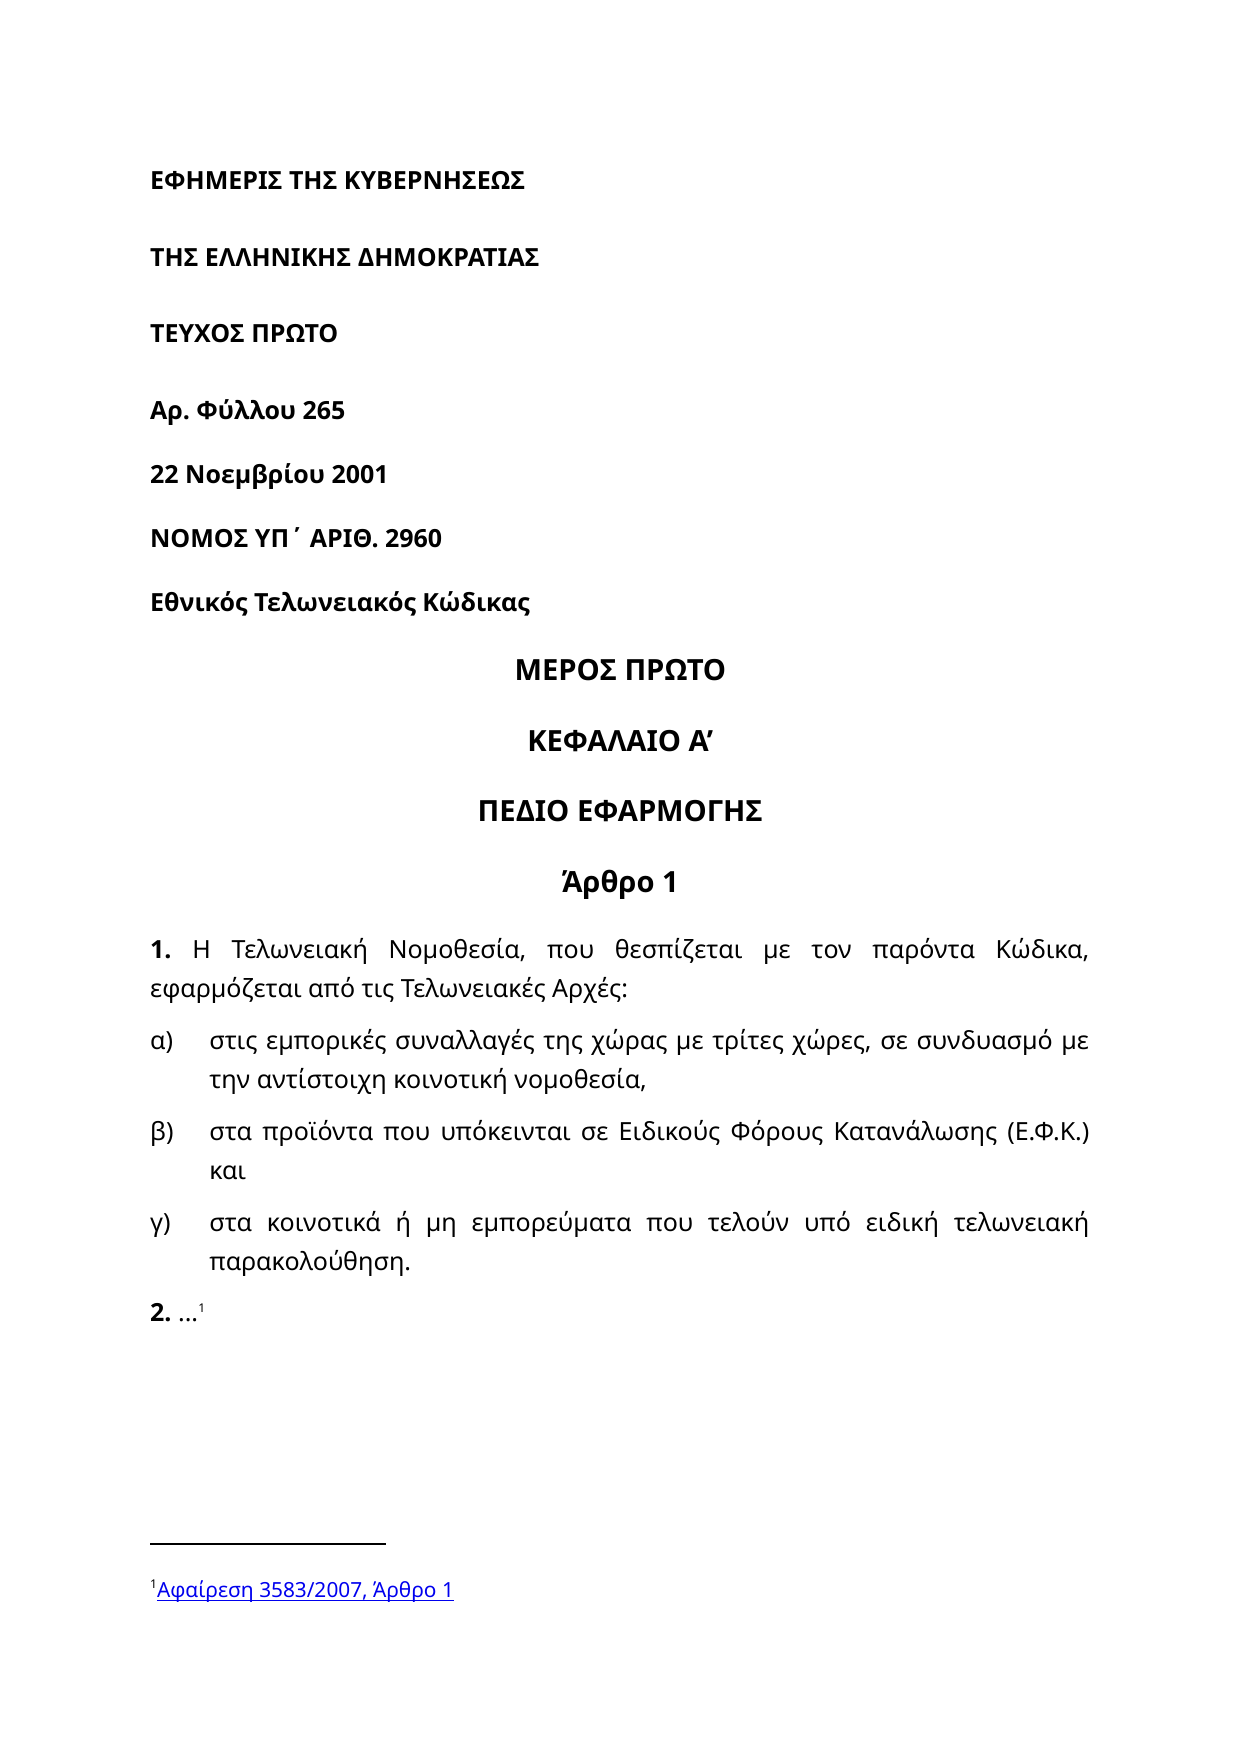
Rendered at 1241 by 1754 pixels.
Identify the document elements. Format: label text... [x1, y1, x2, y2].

list α) στις εμπορικές συναλλαγές της χώρας με τρίτες χώρες, σε συνδυασμό με την αντίστοιχη κοινοτική νομοθεσία, [150, 1022, 1090, 1096]
text ΝΟΜΟΣ ΥΠ΄ ΑΡΙΘ. 2960 [150, 521, 1090, 555]
list β) στα προϊόντα που υπόκεινται σε Ειδικούς Φόρους Κατανάλωσης (Ε.Φ.Κ.) και [150, 1113, 1090, 1187]
title ΕΦΗΜΕΡΙΣ ΤΗΣ ΚΥΒΕΡΝΗΣΕΩΣ [150, 162, 1090, 197]
text Εθνικός Τελωνειακός Κώδικας [150, 585, 1090, 619]
subtitle ΜΕΡΟΣ ΠΡΩΤΟ [150, 649, 1090, 689]
subtitle ΚΕΦΑΛΑΙΟ Α’ [150, 720, 1090, 759]
text Αφαίρεση 3583/2007, Άρθρο 1 [150, 1576, 1090, 1604]
text 1. Η Τελωνειακή Νομοθεσία, που θεσπίζεται με τον παρόντα Κώδικα, εφαρμόζεται από τις Τελωνειακές Αρχές: [150, 932, 1090, 1005]
title ΤΗΣ ΕΛΛΗΝΙΚΗΣ ΔΗΜΟΚΡΑΤΙΑΣ [150, 239, 1090, 273]
list γ) στα κοινοτικά ή μη εμπορεύματα που τελούν υπό ειδική τελωνειακή παρακολούθηση. [150, 1204, 1090, 1277]
text 2. ... [150, 1295, 1090, 1329]
title ΤΕΥΧΟΣ ΠΡΩΤΟ [150, 316, 1090, 350]
subtitle Άρθρο 1 [150, 861, 1090, 901]
subtitle ΠΕΔΙΟ ΕΦΑΡΜΟΓΗΣ [150, 790, 1090, 830]
text Αρ. Φύλλου 265 [150, 392, 1090, 427]
text 22 Νοεμβρίου 2001 [150, 457, 1090, 491]
